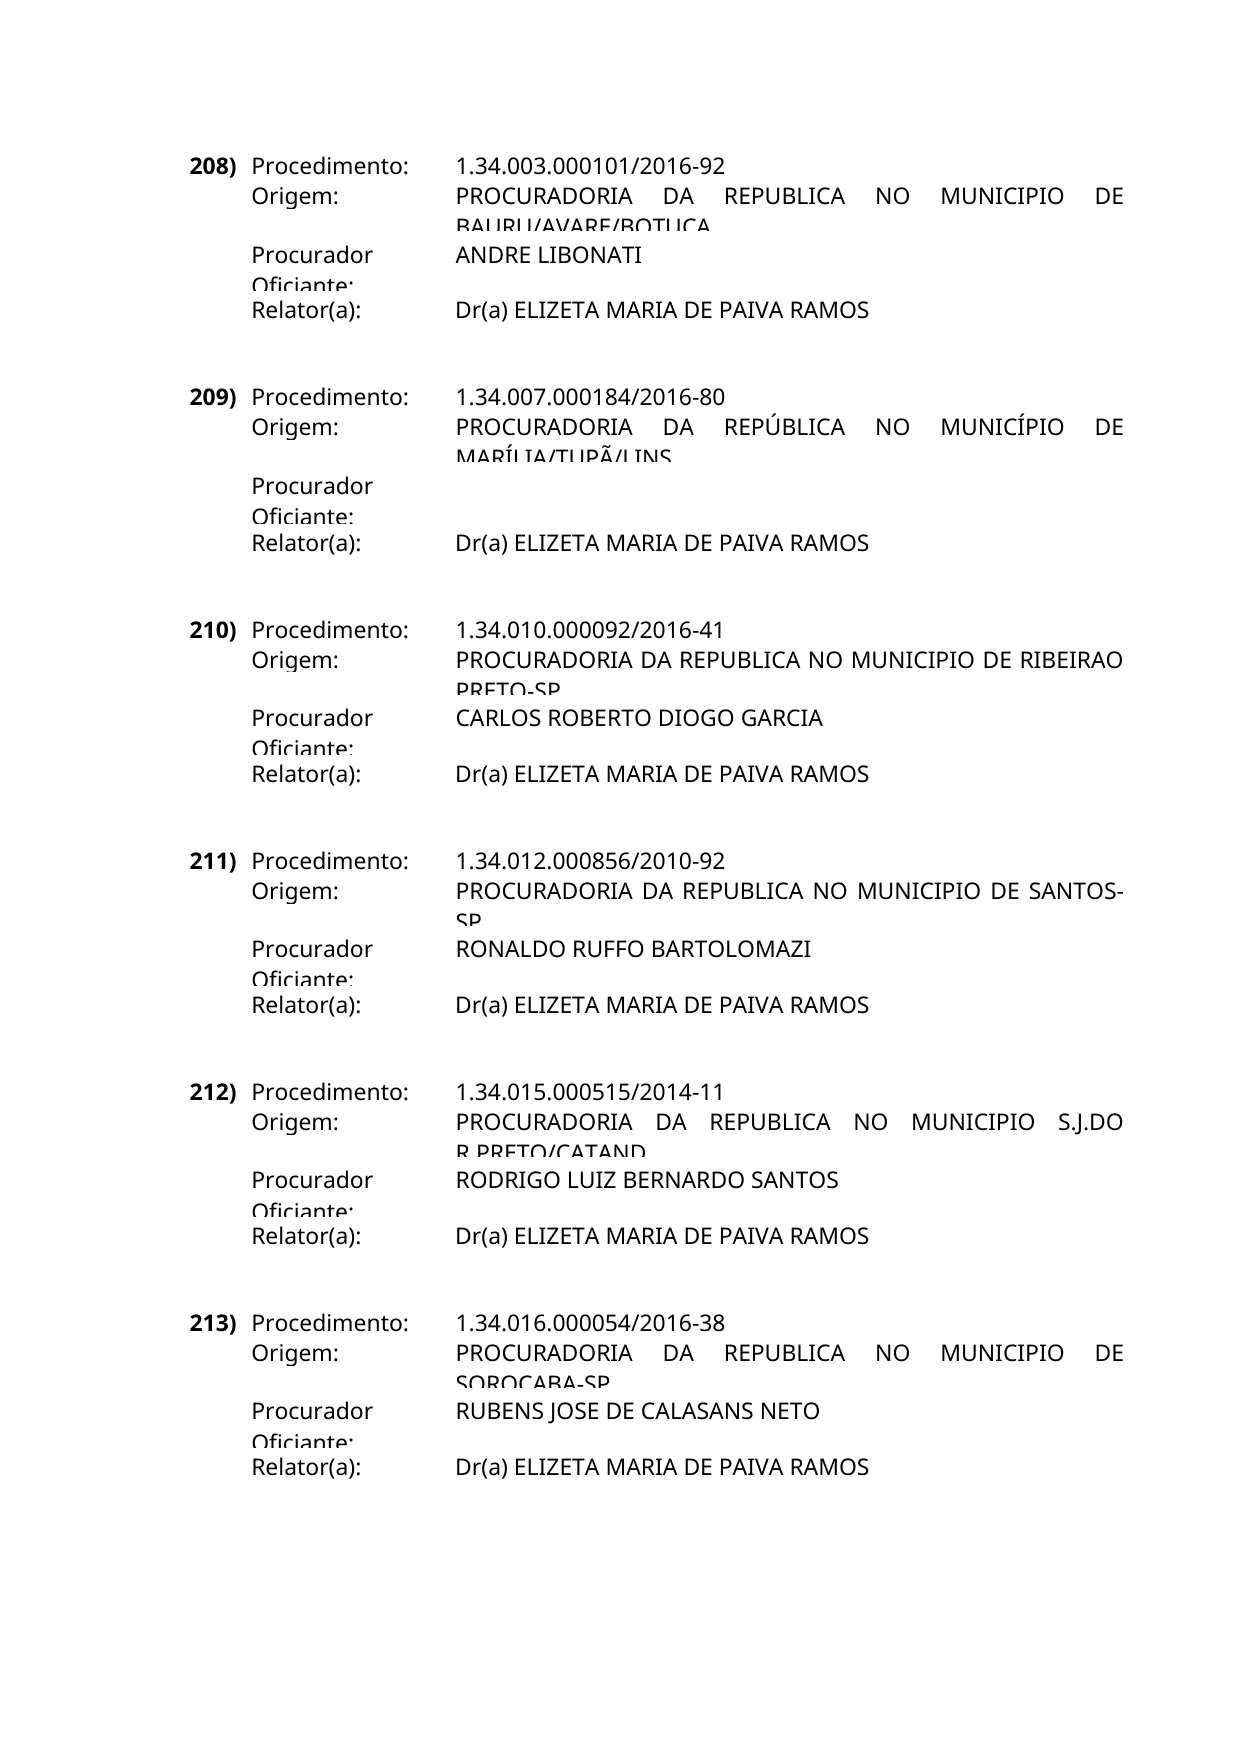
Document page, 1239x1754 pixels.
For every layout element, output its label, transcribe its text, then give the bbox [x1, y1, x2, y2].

table_cell [1125, 411, 1239, 439]
table_cell Procurador Oficiante: [251, 1164, 455, 1217]
table_cell [455, 695, 1124, 702]
table_cell [189, 180, 251, 208]
table_cell RUBENS JOSE DE CALASANS NETO [455, 1395, 1124, 1446]
table_cell [0, 644, 189, 672]
table_cell [189, 702, 251, 753]
table_cell [189, 1220, 251, 1250]
table_cell [189, 1019, 251, 1076]
table_header Relator(a): [251, 1220, 455, 1248]
table_header Relator(a): [251, 527, 455, 555]
table_cell [1125, 903, 1239, 926]
table_cell [1125, 1395, 1239, 1446]
table_header Dr(a) ELIZETA MARIA DE PAIVA RAMOS [455, 758, 1122, 786]
table_cell [1125, 1250, 1239, 1307]
table_cell [189, 324, 251, 381]
table_cell [1125, 788, 1239, 844]
table_cell 209) [189, 381, 251, 409]
table_cell [189, 1451, 251, 1481]
table_cell 211) [189, 845, 251, 873]
table_cell [189, 933, 251, 984]
table_cell [0, 239, 189, 289]
table_cell [0, 462, 189, 469]
table_cell Procurador Oficiante: [251, 239, 455, 291]
table_cell 213) [189, 1307, 251, 1335]
table_cell Procedimento: [251, 614, 455, 642]
table_cell [189, 294, 251, 324]
table_cell [251, 1388, 455, 1395]
table_cell [0, 845, 189, 873]
table_cell [455, 557, 1124, 613]
table_cell [189, 1106, 251, 1134]
table_header [0, 0, 189, 150]
table_cell [1125, 1019, 1239, 1076]
table_cell PROCURADORIA DA REPUBLICA NO MUNICIPIO DE SANTOS-SP [455, 875, 1124, 926]
table_cell [0, 702, 189, 753]
table_header Dr(a) ELIZETA MARIA DE PAIVA RAMOS [455, 527, 1122, 555]
table_cell [189, 758, 251, 788]
table_header Dr(a) ELIZETA MARIA DE PAIVA RAMOS [455, 989, 1122, 1017]
table_cell [189, 239, 251, 289]
table_cell Procurador Oficiante: [251, 470, 455, 523]
table_cell 1.34.012.000856/2010-92 [455, 845, 1124, 873]
table_cell [0, 758, 189, 788]
table_cell [1125, 1451, 1239, 1481]
table_cell [189, 1365, 251, 1388]
table_cell [189, 557, 251, 613]
table_cell [1125, 239, 1239, 289]
table_cell [1125, 324, 1239, 381]
table_cell [1125, 1164, 1239, 1215]
table_header Dr(a) ELIZETA MARIA DE PAIVA RAMOS [455, 1451, 1122, 1479]
table_cell Origem: [251, 644, 455, 672]
table_cell [189, 411, 251, 439]
table_cell [0, 324, 189, 381]
table_cell [0, 788, 189, 844]
table_cell [1125, 150, 1239, 178]
table_cell [189, 1388, 251, 1395]
table_cell 1.34.003.000101/2016-92 [455, 150, 1124, 178]
table_cell [1125, 527, 1239, 557]
table_cell [189, 231, 251, 238]
table_cell [1125, 1337, 1239, 1365]
table_cell [1125, 231, 1239, 238]
table_cell [189, 440, 251, 462]
table_cell [455, 788, 1124, 844]
table_cell [1125, 1134, 1239, 1157]
table_cell Origem: [251, 1337, 455, 1365]
table_cell [1125, 1220, 1239, 1250]
table_cell [0, 1164, 189, 1215]
table_cell [251, 1250, 455, 1307]
table_cell 1.34.015.000515/2014-11 [455, 1076, 1124, 1104]
table_cell [0, 150, 189, 178]
table_cell Procurador Oficiante: [251, 933, 455, 986]
table_cell 1.34.010.000092/2016-41 [455, 614, 1124, 642]
table_cell PROCURADORIA DA REPUBLICA NO MUNICIPIO S.J.DO R.PRETO/CATAND [455, 1106, 1124, 1157]
table_cell [1125, 989, 1239, 1019]
table_cell [455, 1388, 1124, 1395]
table_cell [0, 1307, 189, 1335]
table_cell [189, 903, 251, 926]
table_cell Procurador Oficiante: [251, 1395, 455, 1448]
table_cell [251, 1134, 455, 1157]
table_cell PROCURADORIA DA REPÚBLICA NO MUNICÍPIO DE MARÍLIA/TUPÃ/LINS [455, 411, 1124, 462]
table_cell [189, 1134, 251, 1157]
table_cell [0, 381, 189, 409]
table_header [455, 0, 1124, 150]
table_cell [189, 875, 251, 903]
table_cell [189, 788, 251, 844]
table_cell [189, 695, 251, 702]
table_cell [1125, 695, 1239, 702]
table_cell [0, 614, 189, 642]
table_header Relator(a): [251, 758, 455, 786]
table_cell [0, 1220, 189, 1250]
table_cell [251, 672, 455, 694]
table_cell [455, 1250, 1124, 1307]
table_cell [251, 1157, 455, 1164]
table_cell Procurador Oficiante: [251, 702, 455, 754]
table_cell [0, 875, 189, 903]
table_cell [1125, 644, 1239, 672]
table_cell 1.34.016.000054/2016-38 [455, 1307, 1124, 1335]
table_header [1125, 0, 1239, 150]
table_cell [1125, 1106, 1239, 1134]
table_header [251, 0, 455, 150]
table_cell [1125, 470, 1239, 523]
table_cell [1125, 462, 1239, 469]
table_cell [251, 440, 455, 462]
table_cell [251, 695, 455, 702]
table_cell [251, 788, 455, 844]
table_cell [1125, 440, 1239, 462]
table_cell Procedimento: [251, 1307, 455, 1335]
table_cell [455, 462, 1124, 469]
table_cell [0, 527, 189, 557]
table_cell [1125, 1157, 1239, 1164]
table_cell [455, 470, 1124, 523]
table_cell [0, 1019, 189, 1076]
table_cell [1125, 1365, 1239, 1388]
table_header [189, 0, 251, 150]
table_cell [0, 1451, 189, 1481]
table_cell [0, 557, 189, 613]
table_cell [0, 989, 189, 1019]
table_cell [1125, 557, 1239, 613]
table_cell [251, 557, 455, 613]
table_cell [1125, 758, 1239, 788]
table_cell [251, 1365, 455, 1388]
table_cell [0, 231, 189, 238]
table_cell [1125, 1307, 1239, 1335]
table_cell [1125, 614, 1239, 642]
table_cell [0, 411, 189, 439]
table_cell Origem: [251, 411, 455, 439]
table_cell [455, 324, 1124, 381]
table_cell RODRIGO LUIZ BERNARDO SANTOS [455, 1164, 1124, 1215]
table_cell PROCURADORIA DA REPUBLICA NO MUNICIPIO DE BAURU/AVARE/BOTUCA [455, 180, 1124, 231]
table_cell [189, 1250, 251, 1307]
table_header Relator(a): [251, 989, 455, 1017]
table_cell Origem: [251, 180, 455, 208]
table_cell Procedimento: [251, 1076, 455, 1104]
table_cell PROCURADORIA DA REPUBLICA NO MUNICIPIO DE RIBEIRAO PRETO-SP [455, 644, 1124, 694]
table_cell CARLOS ROBERTO DIOGO GARCIA [455, 702, 1124, 753]
table_cell [189, 527, 251, 557]
table_cell 210) [189, 614, 251, 642]
table_cell 208) [189, 150, 251, 178]
table_cell [455, 231, 1124, 238]
table_cell [1125, 933, 1239, 984]
table_cell 1.34.007.000184/2016-80 [455, 381, 1124, 409]
table_cell [1125, 926, 1239, 933]
table_cell [0, 903, 189, 926]
table_cell Origem: [251, 1106, 455, 1134]
table_cell [1125, 381, 1239, 409]
table_cell [1125, 845, 1239, 873]
table_cell [1125, 1076, 1239, 1104]
table_header Relator(a): [251, 1451, 455, 1479]
table_cell [0, 933, 189, 984]
table_cell [1125, 672, 1239, 694]
table_cell Procedimento: [251, 150, 455, 178]
table_cell [251, 209, 455, 231]
table_cell [251, 324, 455, 381]
table_cell [1125, 875, 1239, 903]
table_cell [189, 672, 251, 694]
table_cell Procedimento: [251, 381, 455, 409]
table_cell [1125, 702, 1239, 753]
table_cell [0, 1106, 189, 1134]
table_header Dr(a) ELIZETA MARIA DE PAIVA RAMOS [455, 294, 1122, 323]
table_cell ANDRE LIBONATI [455, 239, 1124, 289]
table_cell RONALDO RUFFO BARTOLOMAZI [455, 933, 1124, 984]
table_cell [189, 1164, 251, 1215]
table_cell [0, 1395, 189, 1446]
table_cell [0, 1388, 189, 1395]
table_cell [189, 1395, 251, 1446]
table_cell PROCURADORIA DA REPUBLICA NO MUNICIPIO DE SOROCABA-SP [455, 1337, 1124, 1388]
table_cell [1125, 1388, 1239, 1395]
table_cell [0, 1365, 189, 1388]
table_cell [251, 1019, 455, 1076]
table_cell [251, 231, 455, 238]
table_cell [0, 440, 189, 462]
table_cell [0, 209, 189, 231]
table_cell [189, 644, 251, 672]
table_cell Origem: [251, 875, 455, 903]
table_cell [455, 1019, 1124, 1076]
table_cell [1125, 209, 1239, 231]
table_cell [189, 1157, 251, 1164]
table_cell [251, 462, 455, 469]
table_cell [0, 1337, 189, 1365]
table_cell [251, 903, 455, 926]
table_cell [0, 672, 189, 694]
table_cell [455, 1157, 1124, 1164]
table_cell [0, 180, 189, 208]
table_cell [189, 470, 251, 523]
table_cell [0, 926, 189, 933]
table_cell [455, 926, 1124, 933]
table_cell [189, 462, 251, 469]
table_header Dr(a) ELIZETA MARIA DE PAIVA RAMOS [455, 1220, 1122, 1248]
table_cell [0, 1076, 189, 1104]
table_cell 212) [189, 1076, 251, 1104]
table_cell [251, 926, 455, 933]
table_cell [189, 1337, 251, 1365]
table_cell [0, 294, 189, 324]
table_cell [189, 209, 251, 231]
table_cell [0, 695, 189, 702]
table_cell [1125, 180, 1239, 208]
table_cell [189, 989, 251, 1019]
table_cell [0, 1134, 189, 1157]
table_cell [0, 470, 189, 523]
table_cell [1125, 294, 1239, 324]
table_header Relator(a): [251, 294, 455, 323]
table_cell [189, 926, 251, 933]
table_cell [0, 1250, 189, 1307]
table_cell [0, 1157, 189, 1164]
table_cell Procedimento: [251, 845, 455, 873]
